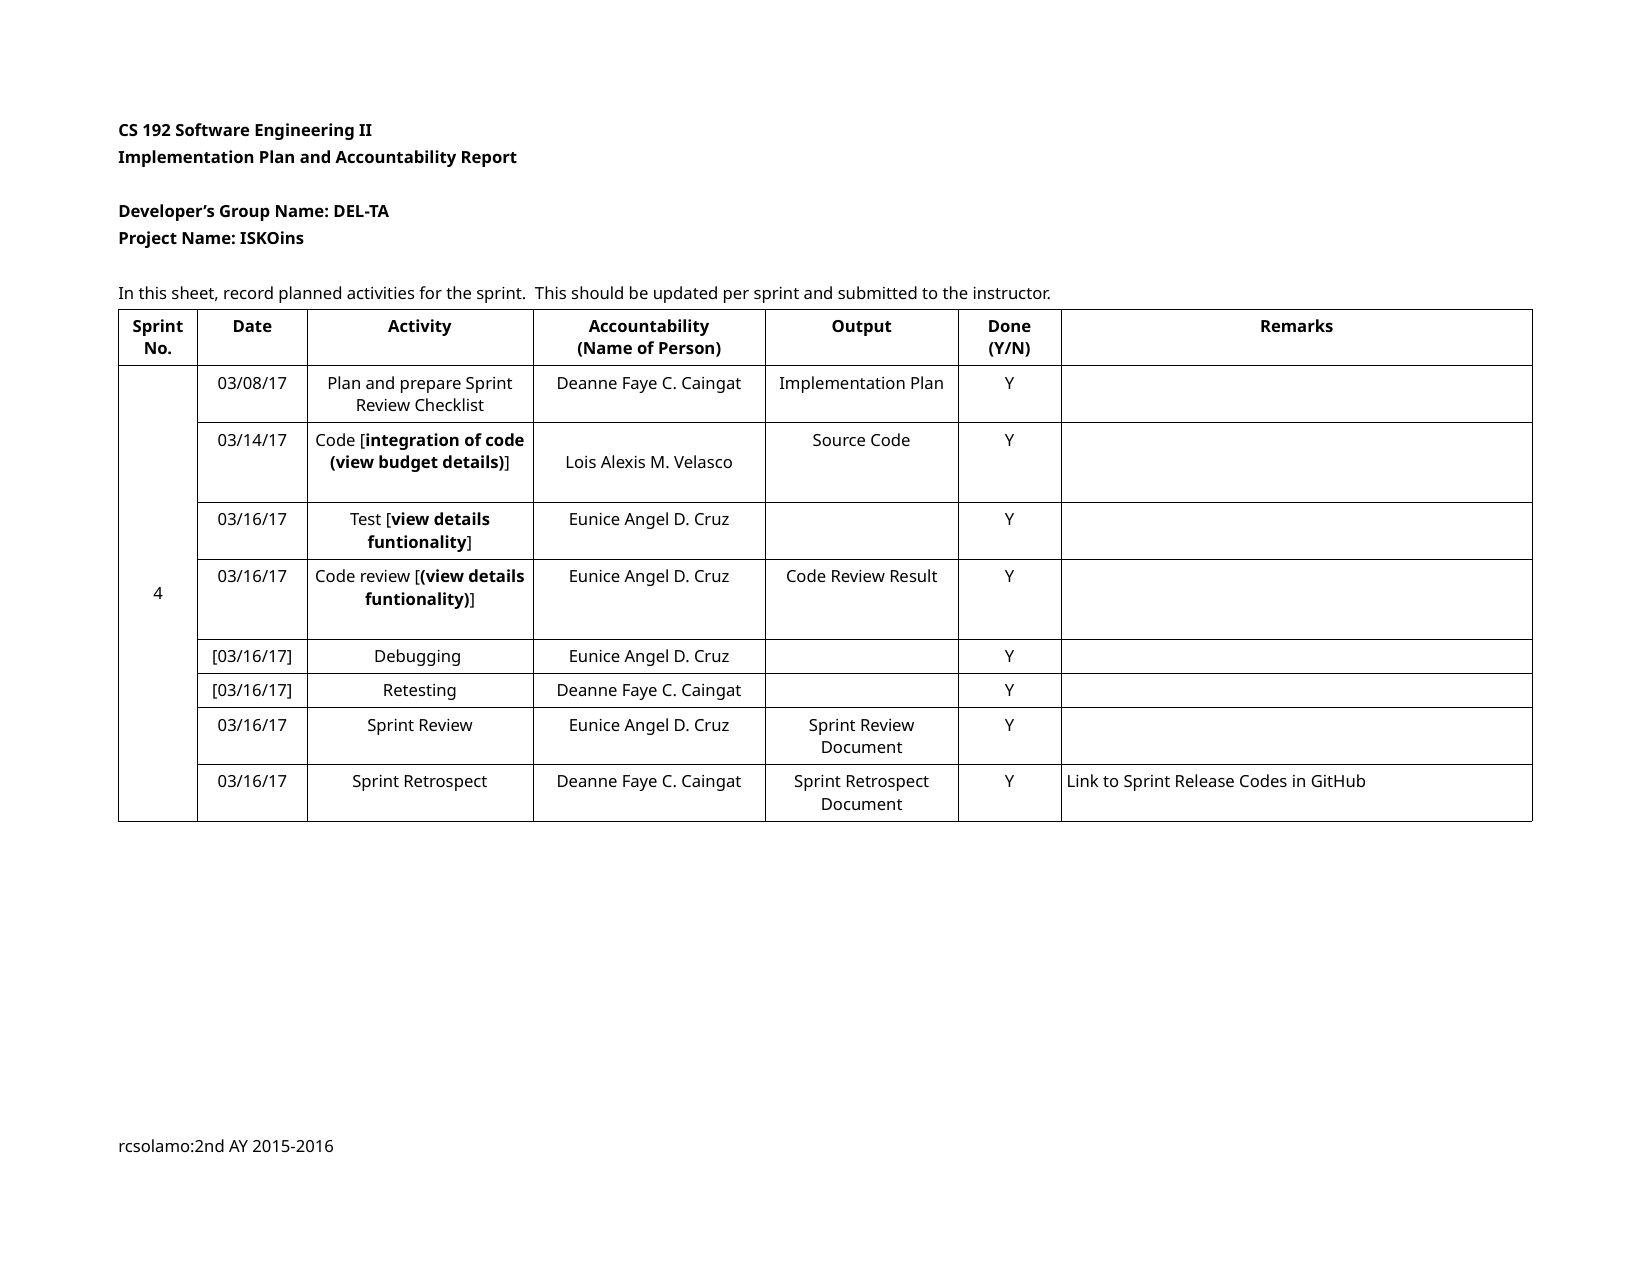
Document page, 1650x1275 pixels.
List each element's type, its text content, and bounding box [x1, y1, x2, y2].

table_cell Y [959, 560, 1061, 639]
table_cell Deanne Faye C. Caingat [534, 366, 765, 422]
table_cell Y [959, 674, 1061, 707]
table_cell Retesting [308, 674, 533, 707]
text In this sheet, record planned activities for the sprint. This should be updated per sprint and submitted to the instructor. [118, 281, 1532, 304]
table_cell [766, 640, 958, 673]
table_header Activity [308, 310, 533, 365]
table_cell Eunice Angel D. Cruz [534, 503, 765, 559]
table_cell Sprint Retrospect Document [766, 765, 958, 821]
table_cell Y [959, 366, 1061, 422]
table_cell [1062, 423, 1532, 502]
table_cell Sprint Review [308, 708, 533, 764]
table_cell 03/16/17 [198, 560, 307, 639]
text Project Name: ISKOins [118, 227, 1532, 249]
table_cell [766, 503, 958, 559]
table_cell [1062, 366, 1532, 422]
text Implementation Plan and Accountability Report [118, 145, 1532, 168]
table_cell Link to Sprint Release Codes in GitHub [1062, 765, 1532, 821]
table_cell Code [integration of code (view budget details)] [308, 423, 533, 502]
text Developer’s Group Name: DEL-TA [118, 200, 1532, 222]
table_cell Y [959, 503, 1061, 559]
table_cell 03/16/17 [198, 765, 307, 821]
table_header Date [198, 310, 307, 365]
table_cell Debugging [308, 640, 533, 673]
table_cell [03/16/17] [198, 640, 307, 673]
table_cell Y [959, 765, 1061, 821]
table_cell [1062, 674, 1532, 707]
table_cell Code Review Result [766, 560, 958, 639]
table_cell 03/16/17 [198, 708, 307, 764]
table_cell [03/16/17] [198, 674, 307, 707]
table_cell Sprint Retrospect [308, 765, 533, 821]
table_cell [1062, 560, 1532, 639]
table_cell Eunice Angel D. Cruz [534, 640, 765, 673]
table_cell Implementation Plan [766, 366, 958, 422]
table_cell Deanne Faye C. Caingat [534, 765, 765, 821]
text CS 192 Software Engineering II [118, 118, 1532, 141]
table_header Done (Y/N) [959, 310, 1061, 365]
table_cell Source Code [766, 423, 958, 502]
table_cell 03/14/17 [198, 423, 307, 502]
table_cell Eunice Angel D. Cruz [534, 708, 765, 764]
table_header Accountability (Name of Person) [534, 310, 765, 365]
table_cell Deanne Faye C. Caingat [534, 674, 765, 707]
table_cell [1062, 640, 1532, 673]
table_cell 03/08/17 [198, 366, 307, 422]
table_cell Code review [(view details funtionality)] [308, 560, 533, 639]
table_cell Y [959, 423, 1061, 502]
table_cell Eunice Angel D. Cruz [534, 560, 765, 639]
table_header Sprint No. [119, 310, 197, 365]
table_cell [766, 674, 958, 707]
table_header Output [766, 310, 958, 365]
table_cell Lois Alexis M. Velasco [534, 423, 765, 502]
table_cell Y [959, 708, 1061, 764]
table_cell [1062, 503, 1532, 559]
table_header Remarks [1062, 310, 1532, 365]
table_cell Test [view details funtionality] [308, 503, 533, 559]
table_cell Plan and prepare Sprint Review Checklist [308, 366, 533, 422]
table_cell Sprint Review Document [766, 708, 958, 764]
table_cell 03/16/17 [198, 503, 307, 559]
table_cell Y [959, 640, 1061, 673]
table_cell [1062, 708, 1532, 764]
table_cell 4 [119, 366, 197, 821]
